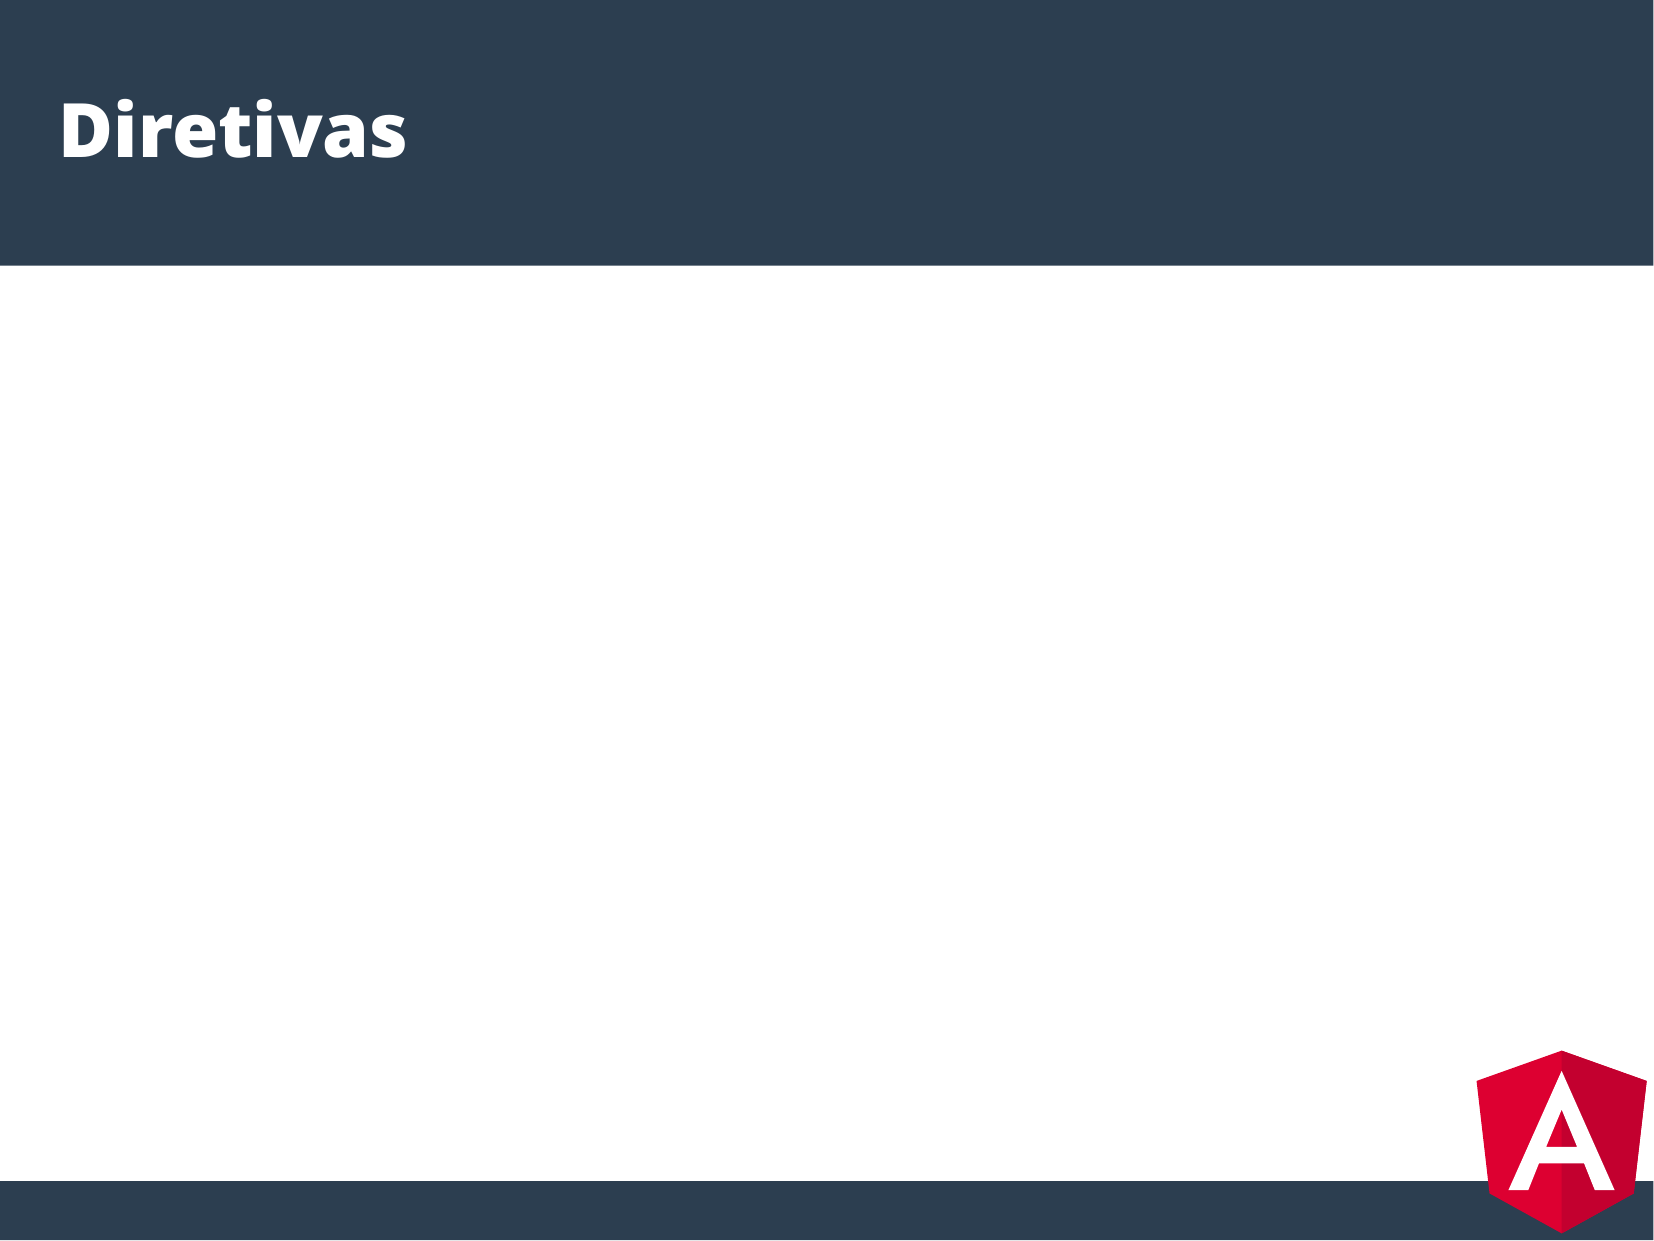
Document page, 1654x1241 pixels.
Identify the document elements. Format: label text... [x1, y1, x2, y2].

picture [1446, 1022, 1654, 1241]
title Diretivas [59, 49, 1595, 207]
